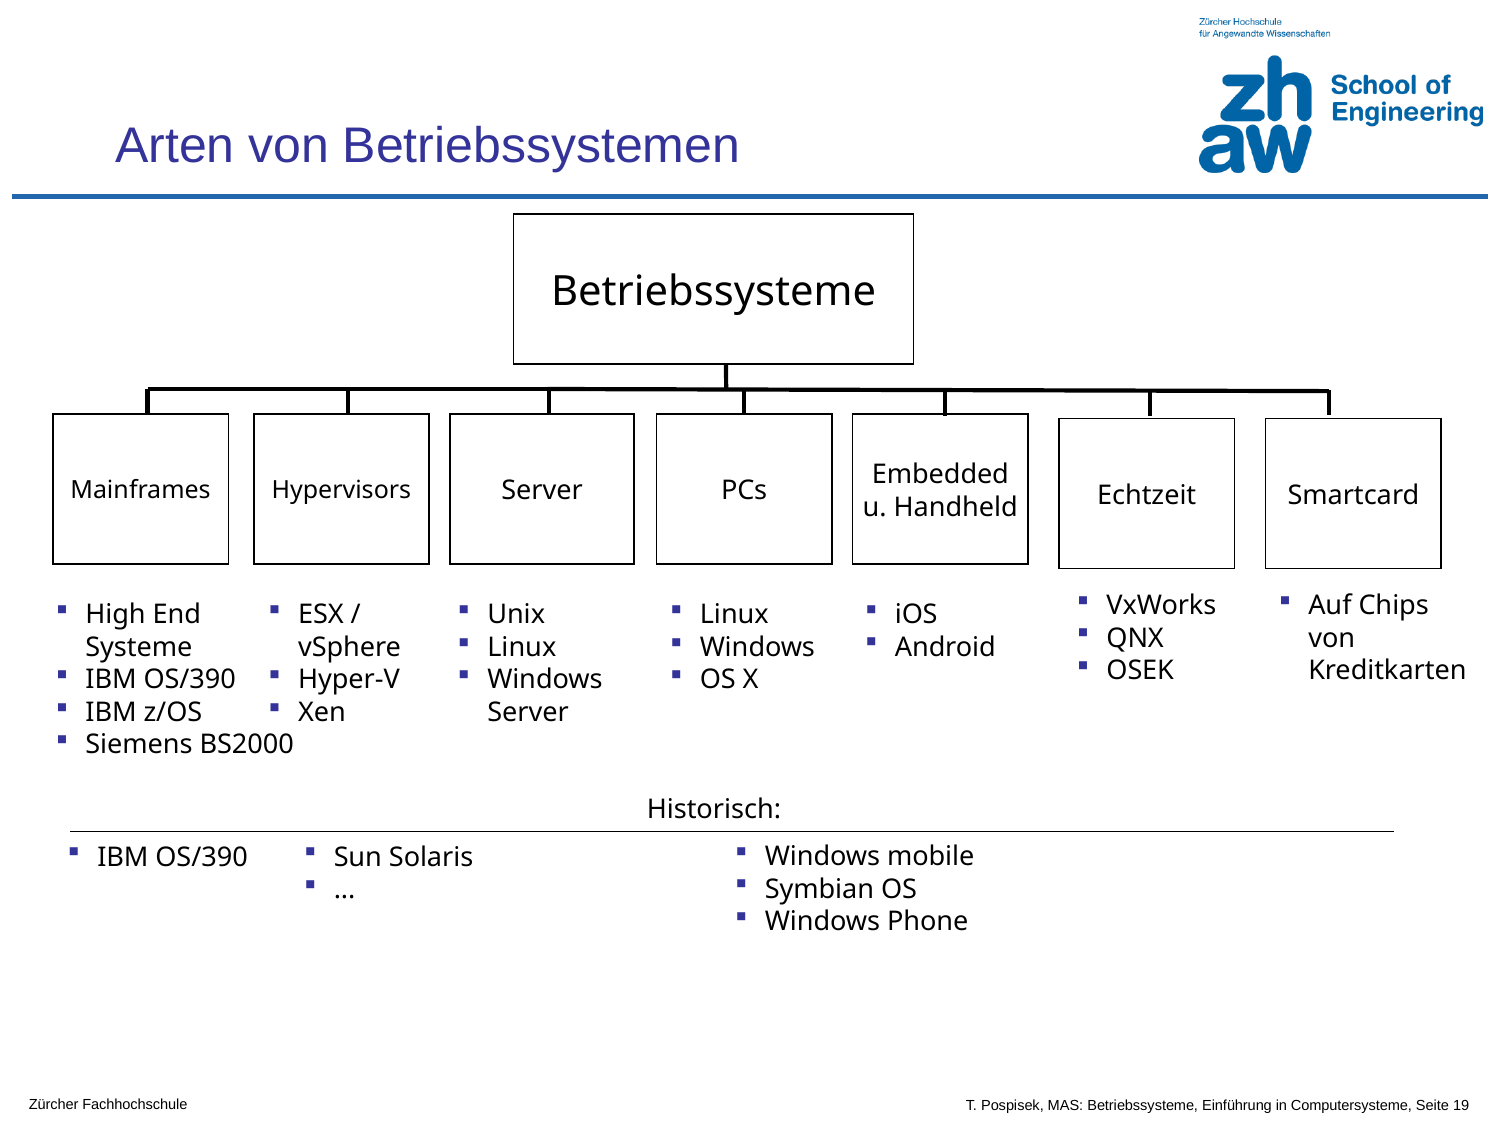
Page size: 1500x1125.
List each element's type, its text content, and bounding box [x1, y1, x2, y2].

text_box Linux Windows OS X [655, 589, 839, 737]
text_box Historisch: [602, 784, 839, 831]
text_box PCs [656, 413, 832, 564]
text_box Betriebssysteme [513, 213, 914, 364]
text_box ESX / vSphere Hyper-V Xen [253, 589, 443, 735]
text_box Server [449, 413, 635, 564]
text_box VxWorks QNX OSEK [1061, 580, 1258, 728]
text_box Auf Chips von Kreditkarten [1263, 580, 1500, 693]
text_box Echtzeit [1059, 418, 1235, 569]
text_box Windows mobile Symbian OS Windows Phone [720, 832, 1022, 979]
picture [1199, 18, 1483, 173]
text_box Embedded u. Handheld [852, 413, 1029, 564]
text_box IBM OS/390 [52, 831, 325, 879]
text_box Smartcard [1265, 418, 1441, 569]
text_box iOS Android [850, 589, 1087, 670]
title Arten von Betriebssystemen [100, 42, 1434, 181]
text_box Sun Solaris ... [289, 832, 520, 912]
text_box Unix Linux Windows Server [443, 589, 642, 735]
text_box High End Systeme IBM OS/390 IBM z/OS Siemens BS2000 [41, 589, 313, 767]
text_box Mainframes [53, 413, 229, 564]
text_box Hypervisors [253, 413, 430, 564]
